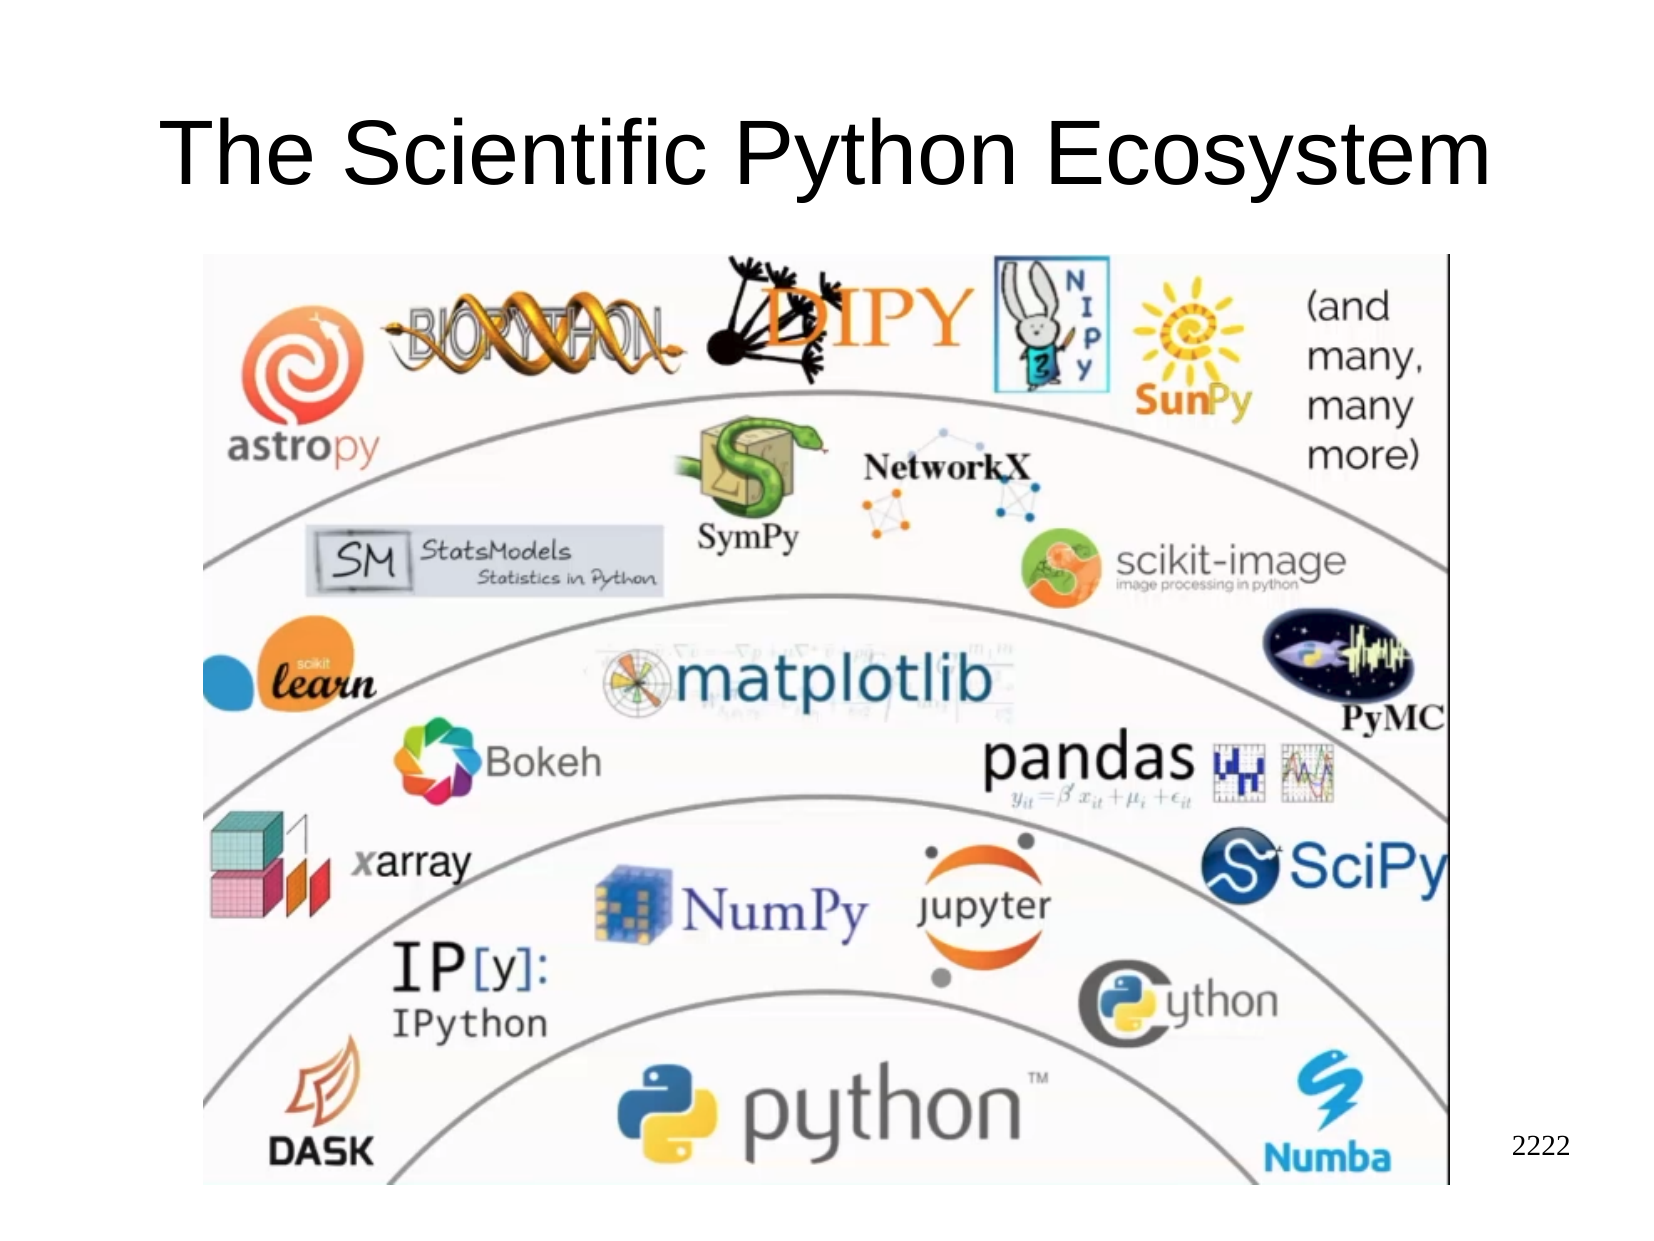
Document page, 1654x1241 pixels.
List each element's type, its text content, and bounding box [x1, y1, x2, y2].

picture [203, 254, 1450, 1186]
title The Scientific Python Ecosystem [82, 49, 1571, 257]
